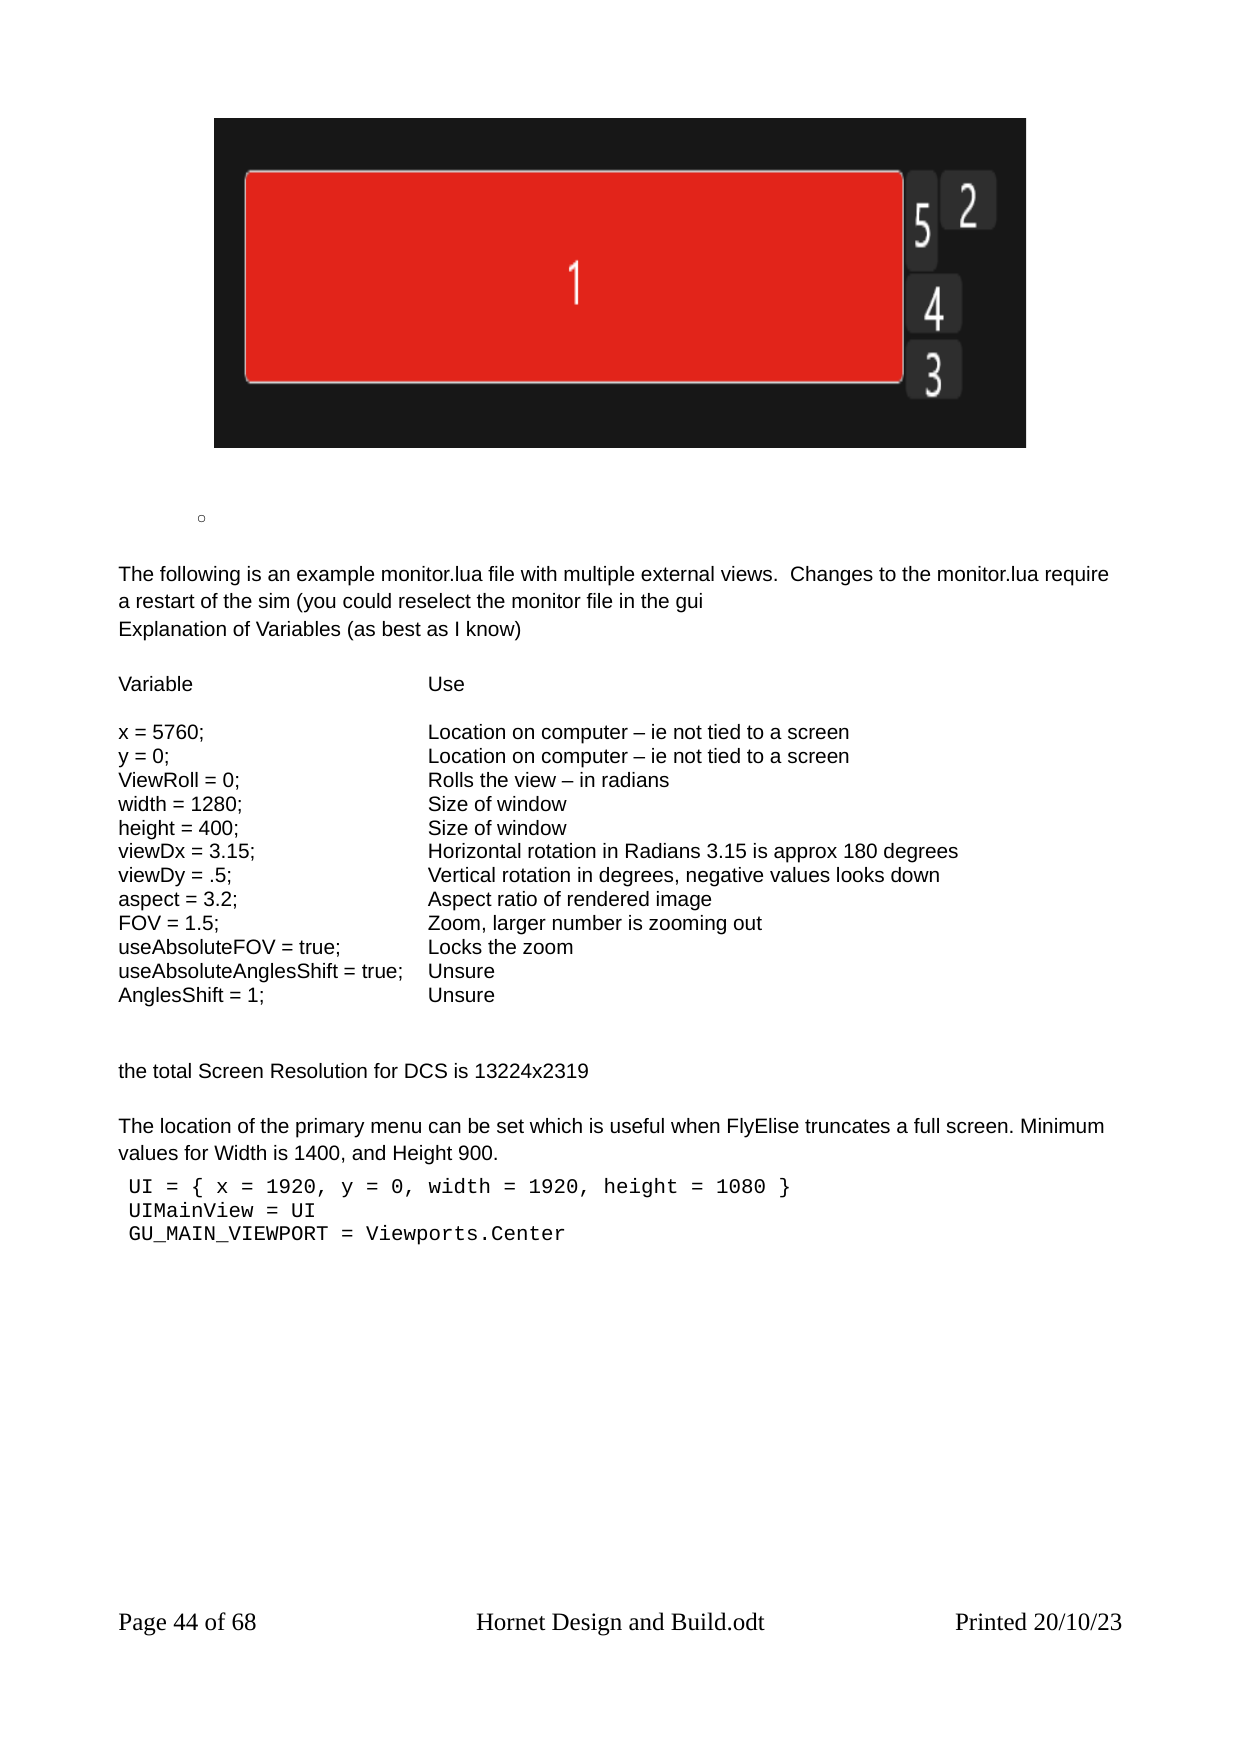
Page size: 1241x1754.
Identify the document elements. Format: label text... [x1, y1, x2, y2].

table_cell viewDy = .5; [118, 863, 428, 887]
table_cell y = 0; [118, 744, 428, 767]
table_cell Size of window [428, 791, 1122, 815]
table_cell Location on computer – ie not tied to a screen [428, 744, 1122, 767]
table_cell Zoom, larger number is zooming out [428, 911, 1122, 935]
text The following is an example monitor.lua file with multiple external views. Changes to the monitor.lua require a restart of the sim (you could reselect the monitor file in the gui [118, 562, 1122, 613]
table_cell aspect = 3.2; [118, 887, 428, 911]
text the total Screen Resolution for DCS is 13224x2319 [118, 1058, 1122, 1082]
table_cell useAbsoluteAnglesShift = true; [118, 959, 428, 983]
table_cell useAbsoluteFOV = true; [118, 935, 428, 959]
table_cell Aspect ratio of rendered image [428, 887, 1122, 911]
text Explanation of Variables (as best as I know) [118, 617, 1122, 641]
text The location of the primary menu can be set which is useful when FlyElise truncates a full screen. Minimum values for Width is 1400, and Height 900. [118, 1113, 1122, 1165]
table_cell x = 5760; [118, 720, 428, 743]
table_cell FOV = 1.5; [118, 911, 428, 935]
table_cell Rolls the view – in radians [428, 768, 1122, 791]
table_cell Size of window [428, 815, 1122, 839]
table_cell Vertical rotation in degrees, negative values looks down [428, 863, 1122, 887]
picture [214, 118, 1027, 448]
table_cell AnglesShift = 1; [118, 983, 428, 1007]
table_cell Unsure [428, 983, 1122, 1007]
table_cell viewDx = 3.15; [118, 839, 428, 863]
table_cell [428, 1007, 1122, 1031]
table_cell Location on computer – ie not tied to a screen [428, 720, 1122, 743]
table_header Variable [118, 672, 428, 696]
table_cell [118, 696, 428, 719]
table_cell height = 400; [118, 815, 428, 839]
table_cell width = 1280; [118, 791, 428, 815]
table_cell Locks the zoom [428, 935, 1122, 959]
table_cell Horizontal rotation in Radians 3.15 is approx 180 degrees [428, 839, 1122, 863]
table_cell [118, 1007, 428, 1031]
table_cell Unsure [428, 959, 1122, 983]
table_cell [428, 696, 1122, 719]
table_cell ViewRoll = 0; [118, 768, 428, 791]
table_header Use [428, 672, 1122, 696]
